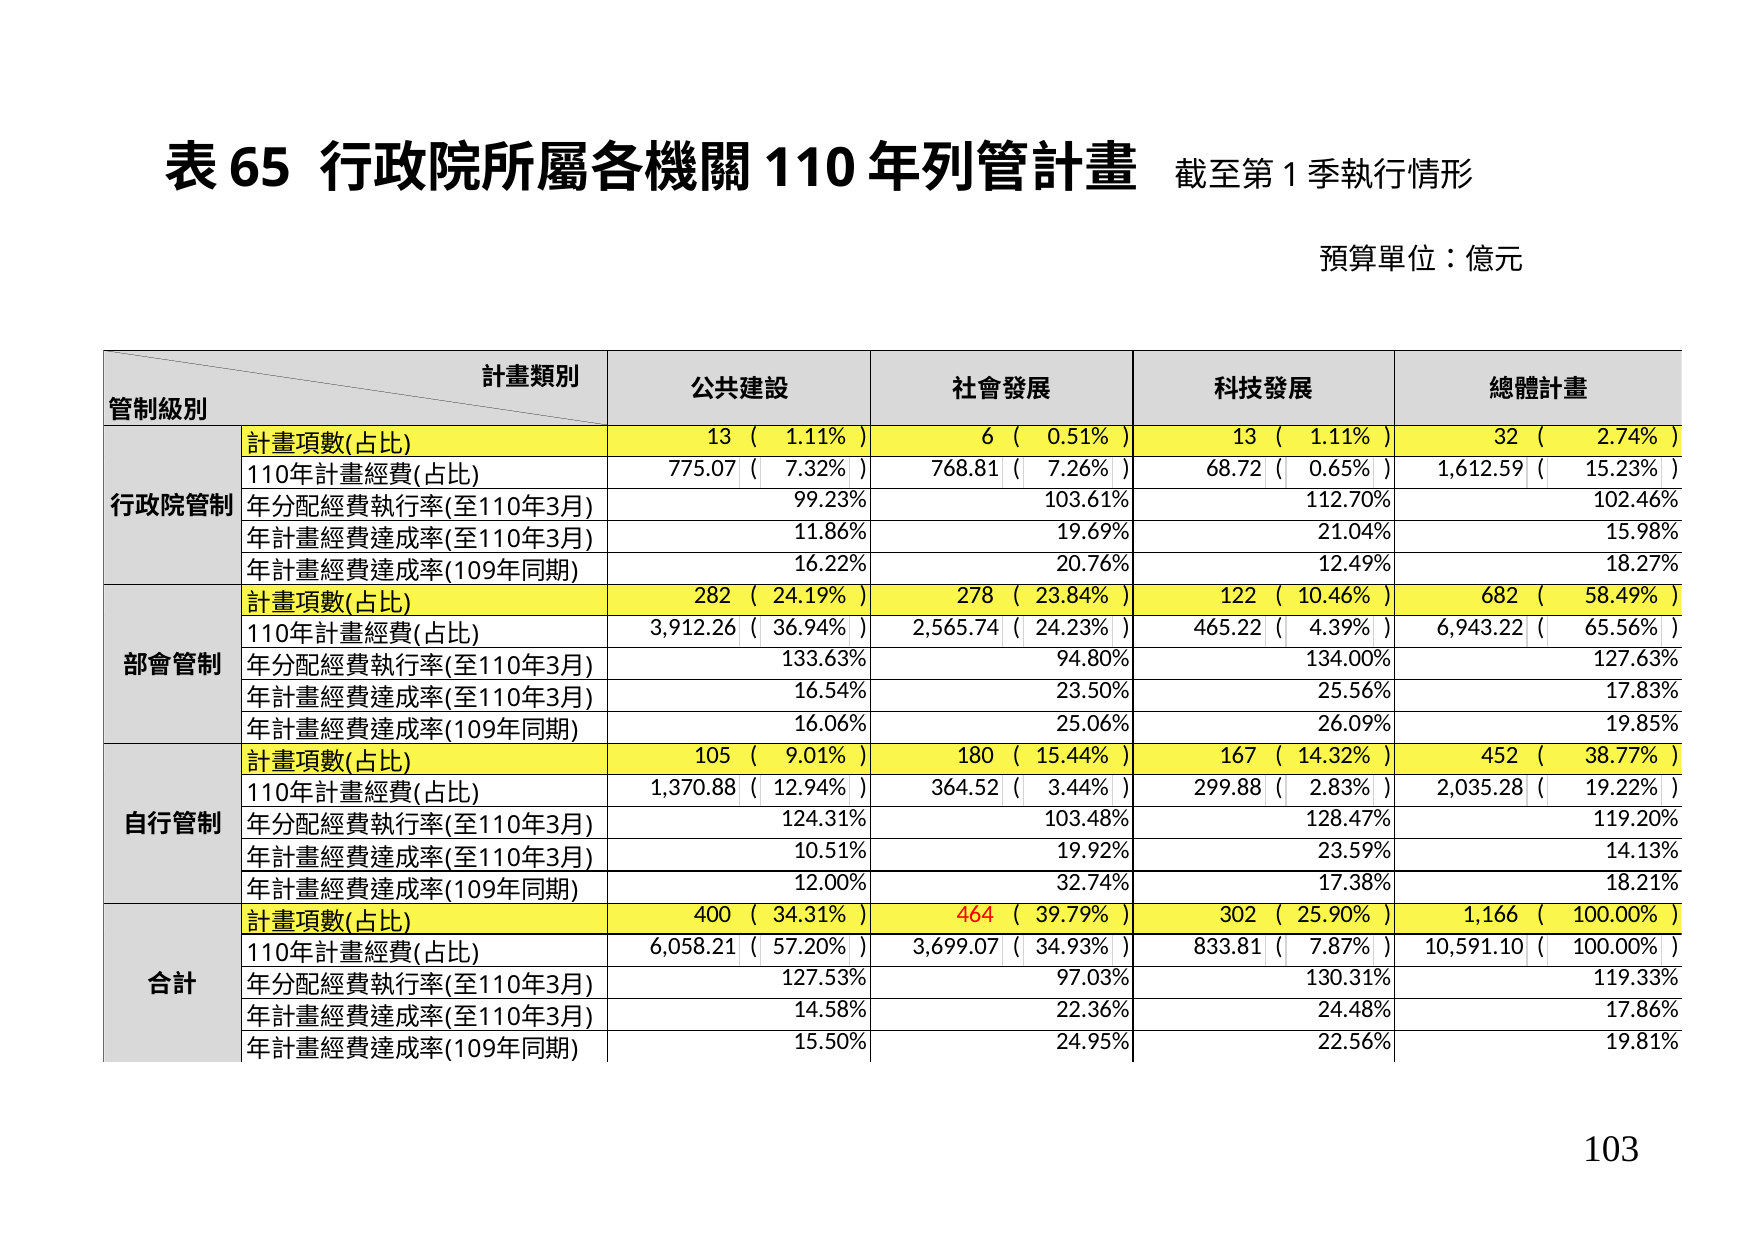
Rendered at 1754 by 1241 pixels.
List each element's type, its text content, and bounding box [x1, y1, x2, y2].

text 表65 行政院所屬各機關110年列管計畫 截至第1季執行情形 預算單位：億元 [164, 107, 1639, 294]
